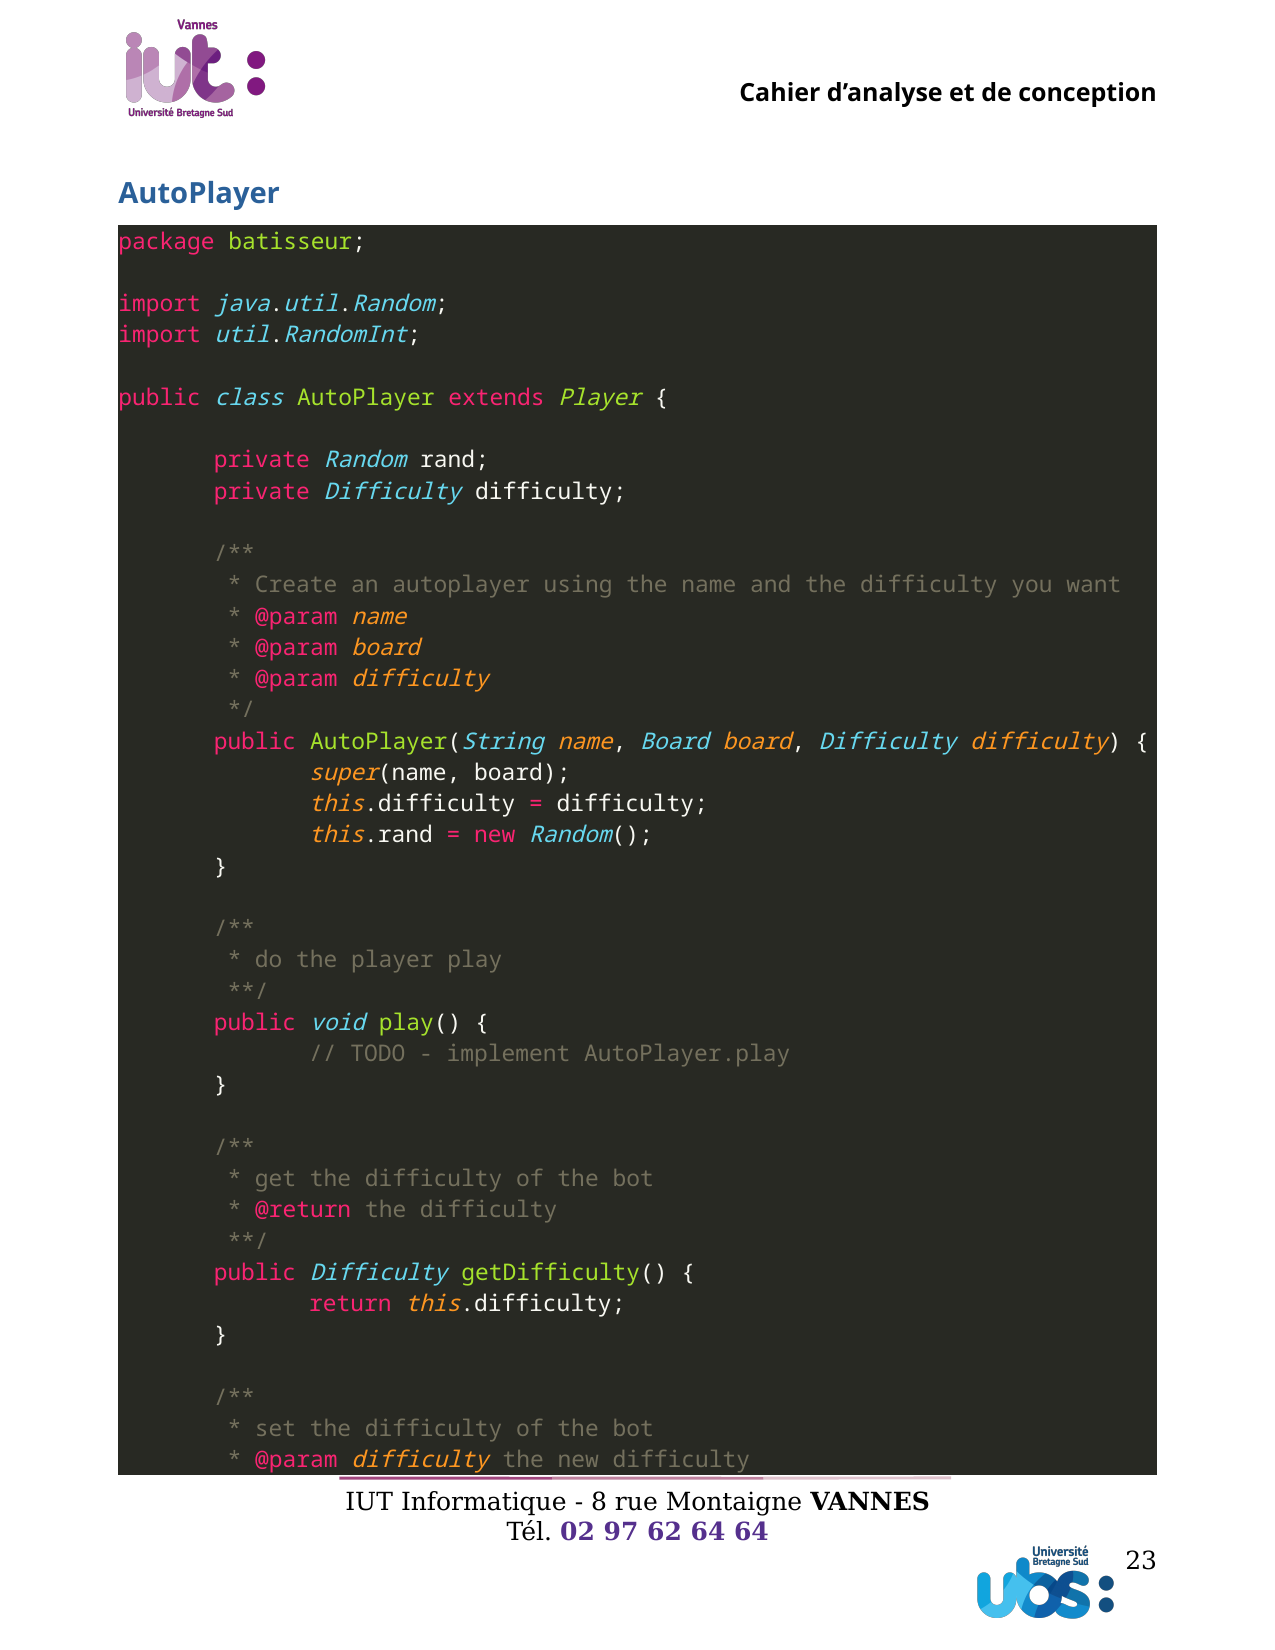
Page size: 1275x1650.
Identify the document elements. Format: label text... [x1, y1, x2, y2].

text package batisseur; [118, 225, 1157, 256]
subtitle AutoPlayer [118, 172, 1157, 212]
text * @param difficulty [118, 662, 1157, 693]
text /** [118, 1131, 1157, 1162]
text this.difficulty = difficulty; [118, 787, 1157, 818]
text /** [118, 1381, 1157, 1412]
text // TODO - implement AutoPlayer.play [118, 1037, 1157, 1068]
text **/ [118, 975, 1157, 1006]
text public class AutoPlayer extends Player { [118, 381, 1157, 412]
text /** [118, 537, 1157, 568]
text return this.difficulty; [118, 1287, 1157, 1318]
text * @param board [118, 631, 1157, 662]
text public Difficulty getDifficulty() { [118, 1256, 1157, 1287]
text /** [118, 912, 1157, 943]
text */ [118, 693, 1157, 725]
text * do the player play [118, 943, 1157, 975]
text * Create an autoplayer using the name and the difficulty you want [118, 568, 1157, 600]
text import util.RandomInt; [118, 318, 1157, 350]
text this.rand = new Random(); [118, 818, 1157, 850]
text * @param name [118, 600, 1157, 631]
text public void play() { [118, 1006, 1157, 1037]
text private Difficulty difficulty; [118, 475, 1157, 506]
text } [118, 850, 1157, 881]
picture [104, 0, 287, 138]
text public AutoPlayer(String name, Board board, Difficulty difficulty) { [118, 725, 1157, 756]
text * set the difficulty of the bot [118, 1412, 1157, 1443]
text import java.util.Random; [118, 287, 1157, 318]
text private Random rand; [118, 443, 1157, 475]
text * @param difficulty the new difficulty [118, 1443, 1157, 1475]
text super(name, board); [118, 756, 1157, 787]
picture [969, 1536, 1122, 1628]
text } [118, 1068, 1157, 1100]
text } [118, 1318, 1157, 1350]
text * get the difficulty of the bot [118, 1162, 1157, 1193]
text **/ [118, 1225, 1157, 1256]
text * @return the difficulty [118, 1193, 1157, 1225]
